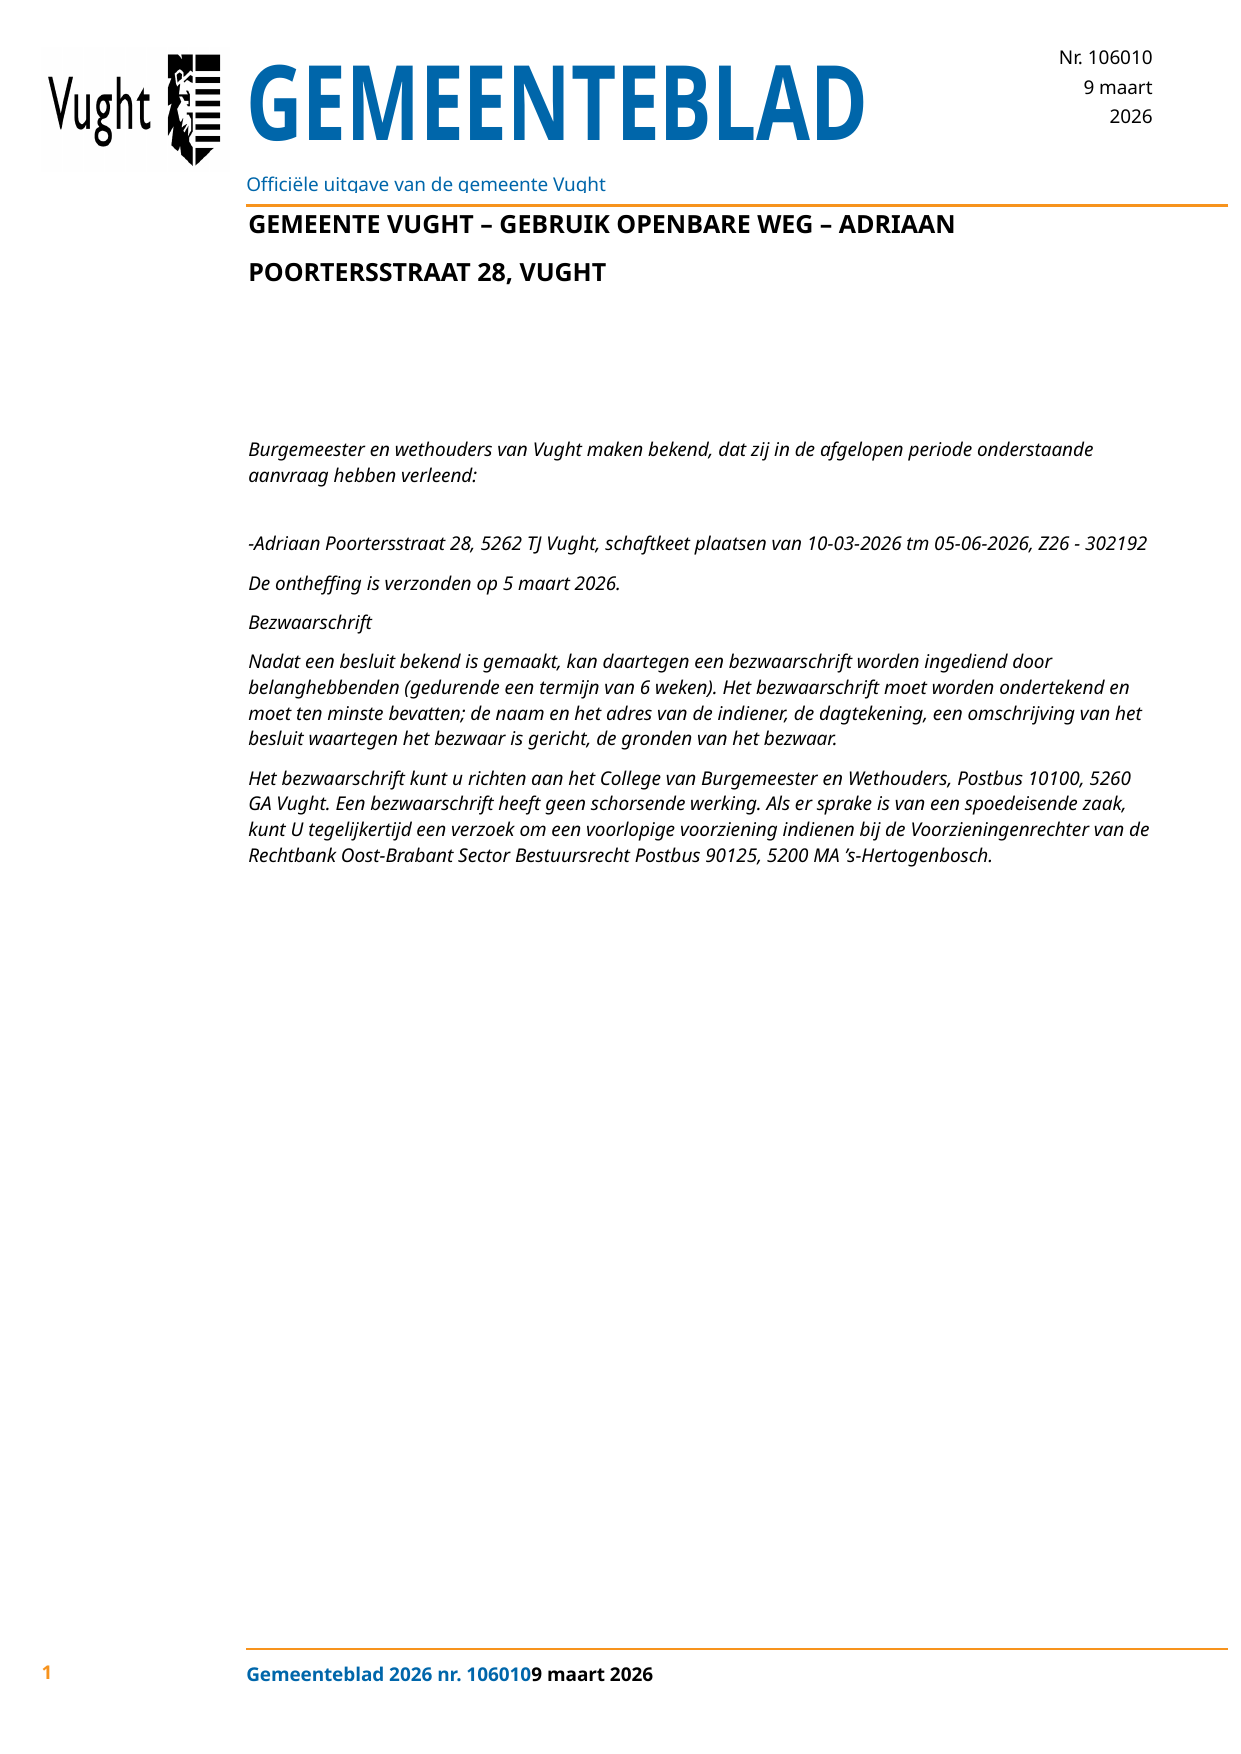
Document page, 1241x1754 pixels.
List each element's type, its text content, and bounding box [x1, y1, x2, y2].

text Nadat een besluit bekend is gemaakt, kan daartegen een bezwaarschrift worden ingediend door belanghebbenden (gedurende een termijn van 6 weken). Het bezwaarschrift moet worden ondertekend en moet ten minste bevatten; de naam en het adres van de indiener, de dagtekening, een omschrijving van het besluit waartegen het bezwaar is gericht, de gronden van het bezwaar. [248, 648, 1152, 751]
text De ontheffing is verzonden op 5 maart 2026. [248, 570, 1152, 596]
text -Adriaan Poortersstraat 28, 5262 TJ Vught, schaftkeet plaatsen van 10-03-2026 tm 05-06-2026, Z26 - 302192 [248, 531, 1152, 556]
text Het bezwaarschrift kunt u richten aan het College van Burgemeester en Wethouders, Postbus 10100, 5260 GA Vught. Een bezwaarschrift heeft geen schorsende werking. Als er sprake is van een spoedeisende zaak, kunt U tegelijkertijd een verzoek om een voorlopige voorziening indienen bij de Voorzieningenrechter van de Rechtbank Oost-Brabant Sector Bestuursrecht Postbus 90125, 5200 MA ’s-Hertogenbosch. [248, 765, 1152, 868]
text GEMEENTE VUGHT – GEBRUIK OPENBARE WEG – ADRIAAN POORTERSSTRAAT 28, VUGHT [248, 207, 1152, 288]
text Bezwaarschrift [248, 609, 1152, 635]
text Burgemeester en wethouders van Vught maken bekend, dat zij in de afgelopen periode onderstaande aanvraag hebben verleend: [248, 436, 1152, 487]
picture [41, 47, 231, 172]
